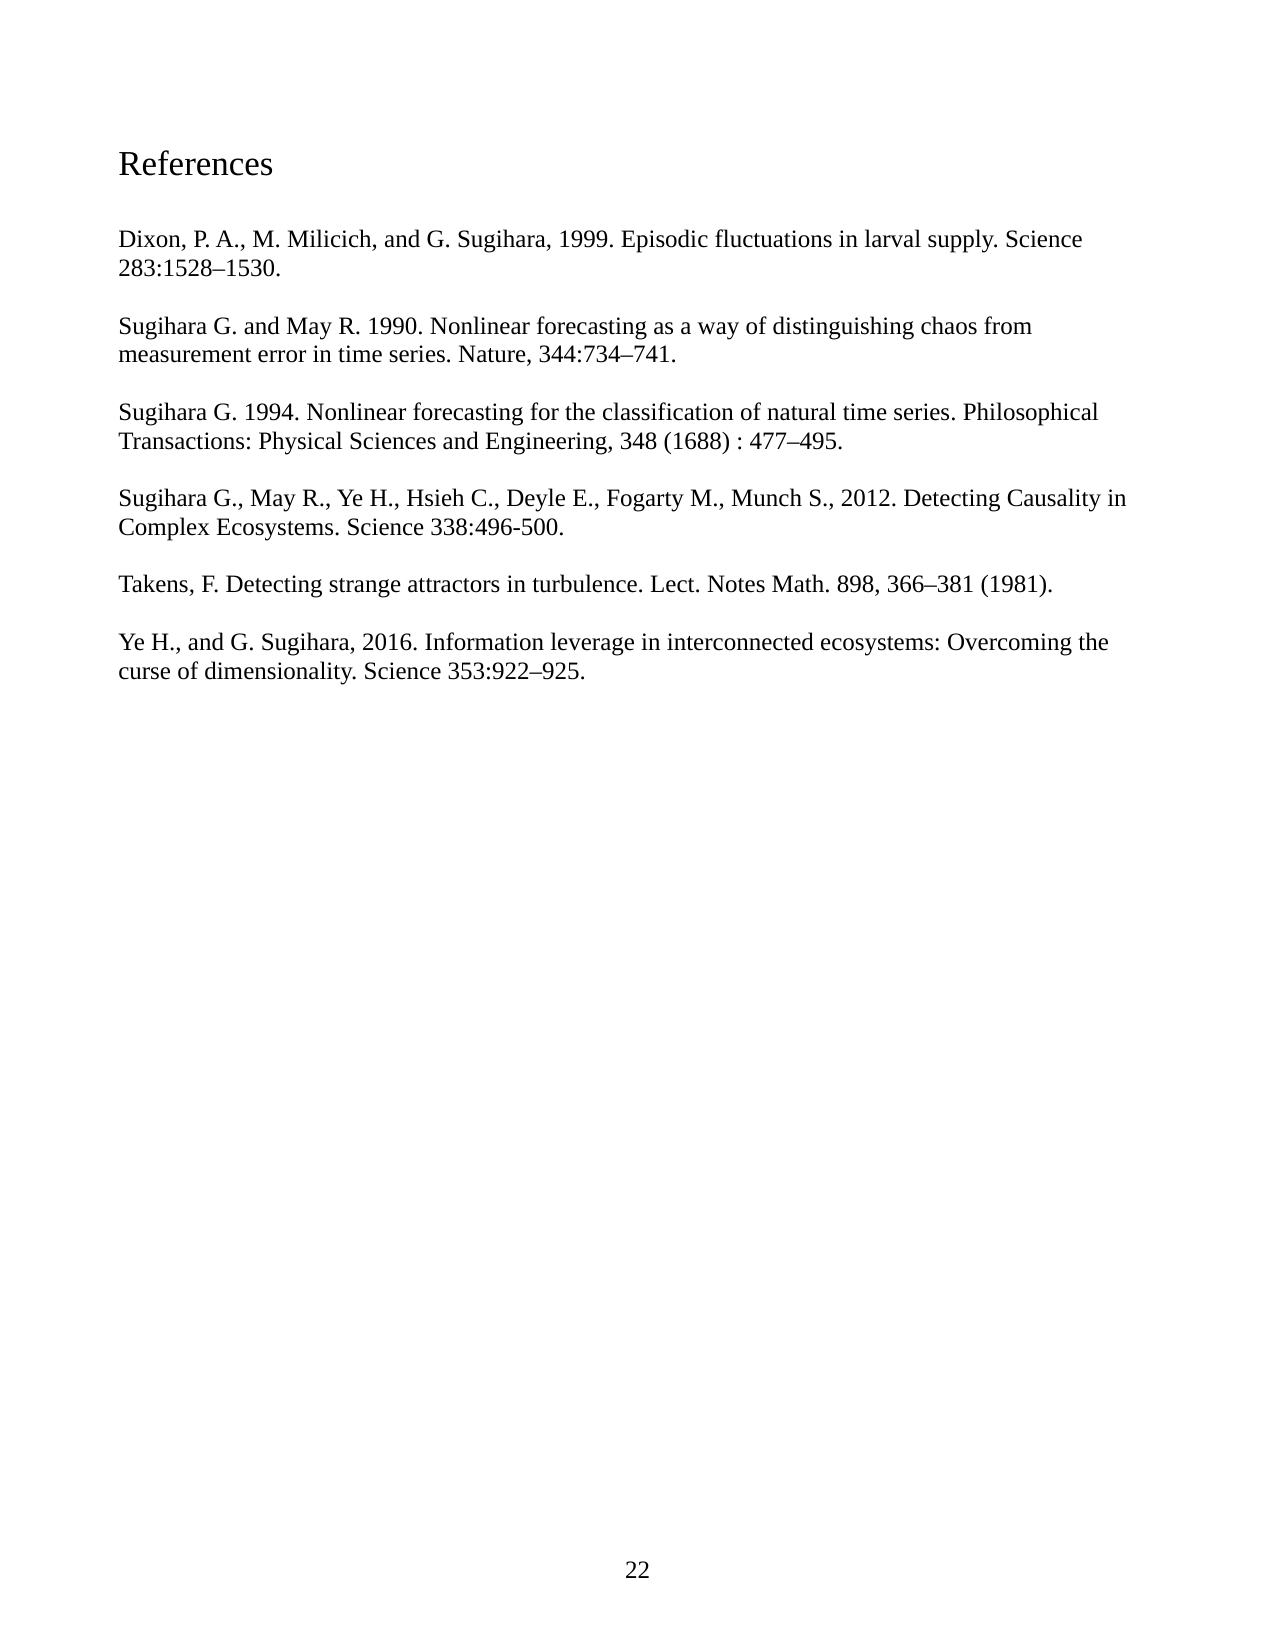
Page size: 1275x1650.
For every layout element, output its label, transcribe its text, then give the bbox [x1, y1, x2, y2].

text Sugihara G. and May R. 1990. Nonlinear forecasting as a way of distinguishing chaos from measurement error in time series. Nature, 344:734–741. [118, 311, 1157, 368]
text Takens, F. Detecting strange attractors in turbulence. Lect. Notes Math. 898, 366–381 (1981). [118, 569, 1157, 598]
text Sugihara G. 1994. Nonlinear forecasting for the classification of natural time series. Philosophical Transactions: Physical Sciences and Engineering, 348 (1688) : 477–495. [118, 397, 1157, 454]
text Sugihara G., May R., Ye H., Hsieh C., Deyle E., Fogarty M., Munch S., 2012. Detecting Causality in Complex Ecosystems. Science 338:496-500. [118, 483, 1157, 541]
text Dixon, P. A., M. Milicich, and G. Sugihara, 1999. Episodic fluctuations in larval supply. Science 283:1528–1530. [118, 224, 1157, 282]
subtitle References [118, 143, 1157, 183]
text Ye H., and G. Sugihara, 2016. Information leverage in interconnected ecosystems: Overcoming the curse of dimensionality. Science 353:922–925. [118, 627, 1157, 684]
